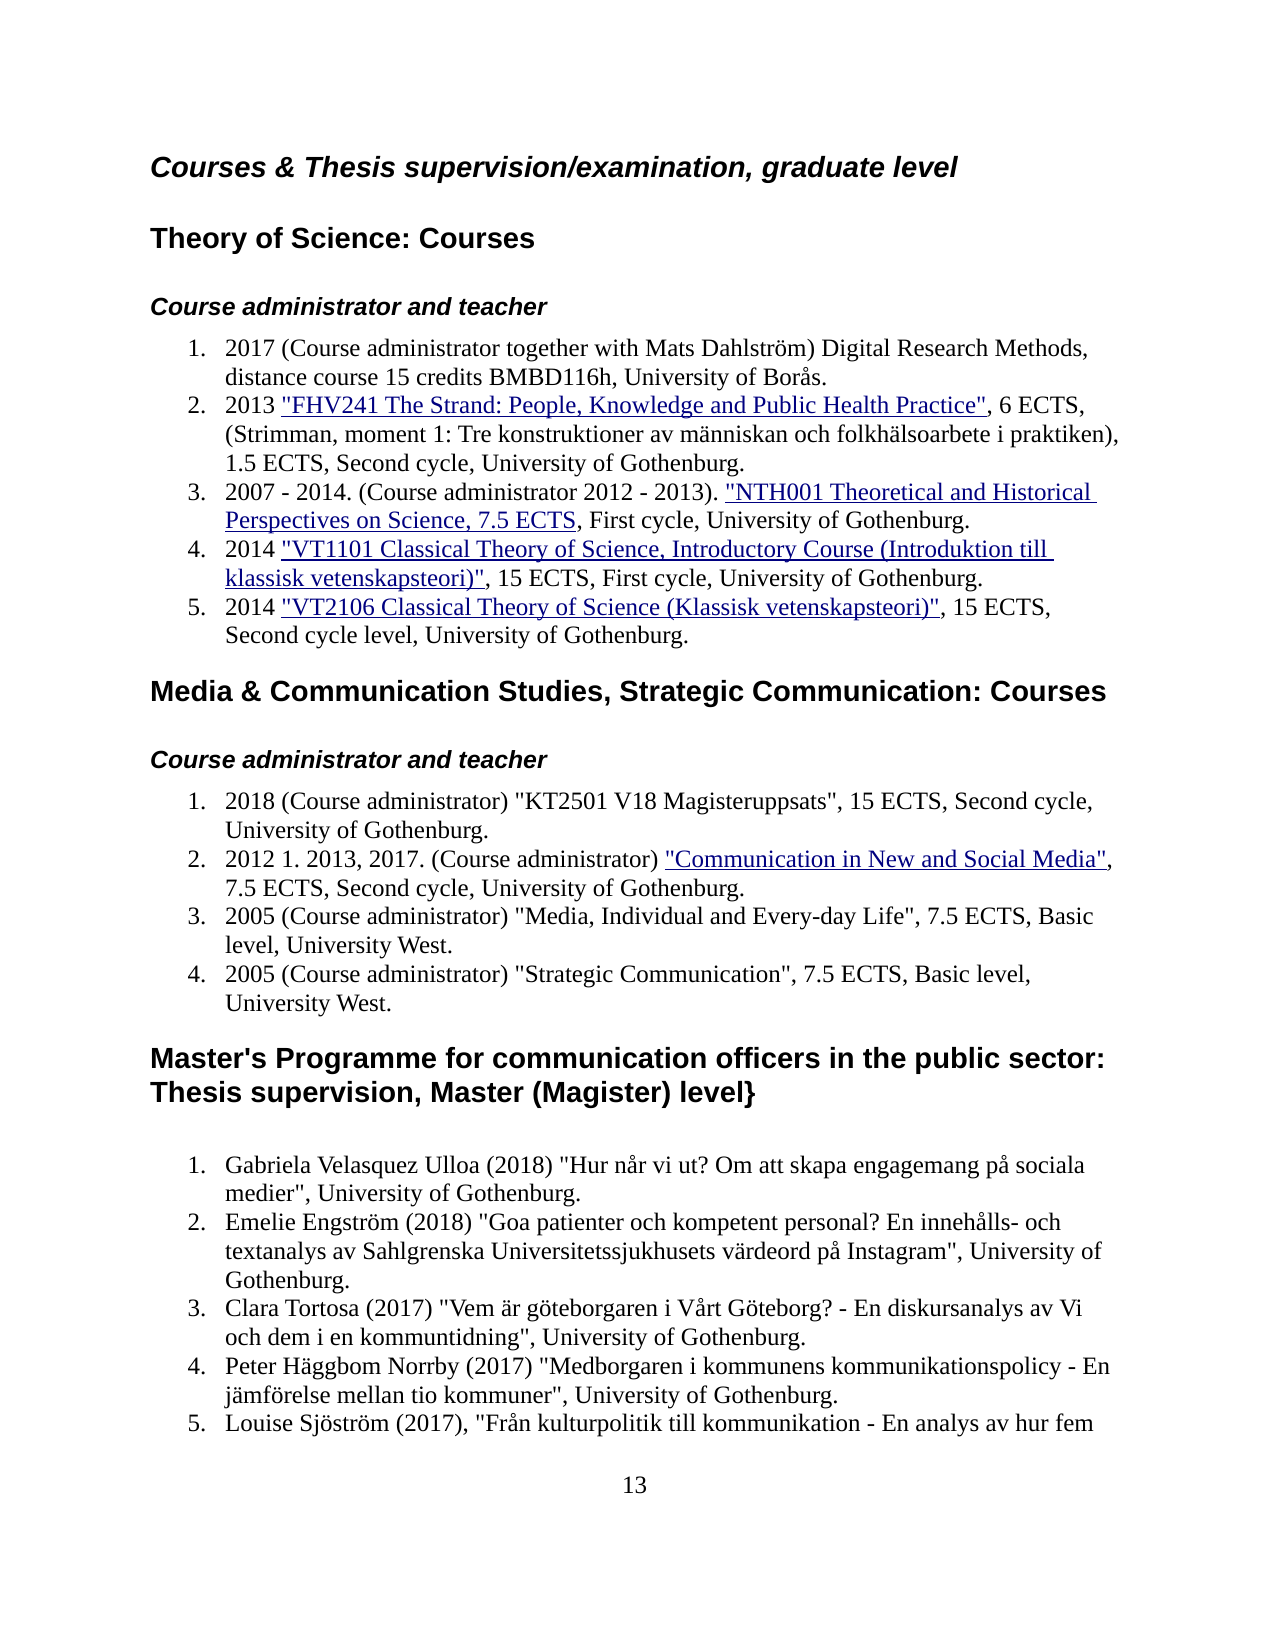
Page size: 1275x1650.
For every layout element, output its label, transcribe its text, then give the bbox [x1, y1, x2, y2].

list 2005 (Course administrator) "Strategic Communication", 7.5 ECTS, Basic level, University West. [187, 959, 1125, 1016]
list Gabriela Velasquez Ulloa (2018) "Hur når vi ut? Om att skapa engagemang på sociala medier", University of Gothenburg. [187, 1150, 1125, 1207]
subtitle Course administrator and teacher [150, 745, 1125, 774]
list Clara Tortosa (2017) "Vem är göteborgaren i Vårt Göteborg? - En diskursanalys av Vi och dem i en kommuntidning", University of Gothenburg. [187, 1293, 1125, 1351]
list 2013 "FHV241 The Strand: People, Knowledge and Public Health Practice", 6 ECTS, (Strimman, moment 1: Tre konstruktioner av människan och folkhälsoarbete i praktiken), 1.5 ECTS, Second cycle, University of Gothenburg. [187, 391, 1125, 477]
list 2018 (Course administrator) "KT2501 V18 Magisteruppsats", 15 ECTS, Second cycle, University of Gothenburg. [187, 786, 1125, 844]
subtitle Master's Programme for communication officers in the public sector: Thesis supervision, Master (Magister) level} [150, 1041, 1125, 1108]
list Peter Häggbom Norrby (2017) "Medborgaren i kommunens kommunikationspolicy - En jämförelse mellan tio kommuner", University of Gothenburg. [187, 1351, 1125, 1408]
list 2014 "VT2106 Classical Theory of Science (Klassisk vetenskapsteori)", 15 ECTS, Second cycle level, University of Gothenburg. [187, 592, 1125, 649]
subtitle Media & Communication Studies, Strategic Communication: Courses [150, 674, 1125, 708]
subtitle Course administrator and teacher [150, 292, 1125, 321]
list Emelie Engström (2018) "Goa patienter och kompetent personal? En innehålls- och textanalys av Sahlgrenska Universitetssjukhusets värdeord på Instagram", University of Gothenburg. [187, 1207, 1125, 1293]
list Louise Sjöström (2017), "Från kulturpolitik till kommunikation - En analys av hur fem [187, 1408, 1125, 1437]
list 2005 (Course administrator) "Media, Individual and Every-day Life", 7.5 ECTS, Basic level, University West. [187, 901, 1125, 959]
list 2007 - 2014. (Course administrator 2012 - 2013). "NTH001 Theoretical and Historical Perspectives on Science, 7.5 ECTS, First cycle, University of Gothenburg. [187, 477, 1125, 534]
list 2014 "VT1101 Classical Theory of Science, Introductory Course (Introduktion till klassisk vetenskapsteori)", 15 ECTS, First cycle, University of Gothenburg. [187, 534, 1125, 592]
list 2017 (Course administrator together with Mats Dahlström) Digital Research Methods, distance course 15 credits BMBD116h, University of Borås. [187, 333, 1125, 391]
subtitle Courses & Thesis supervision/examination, graduate level [150, 150, 1125, 183]
subtitle Theory of Science: Courses [150, 221, 1125, 254]
list 2012 1. 2013, 2017. (Course administrator) "Communication in New and Social Media", 7.5 ECTS, Second cycle, University of Gothenburg. [187, 844, 1125, 901]
